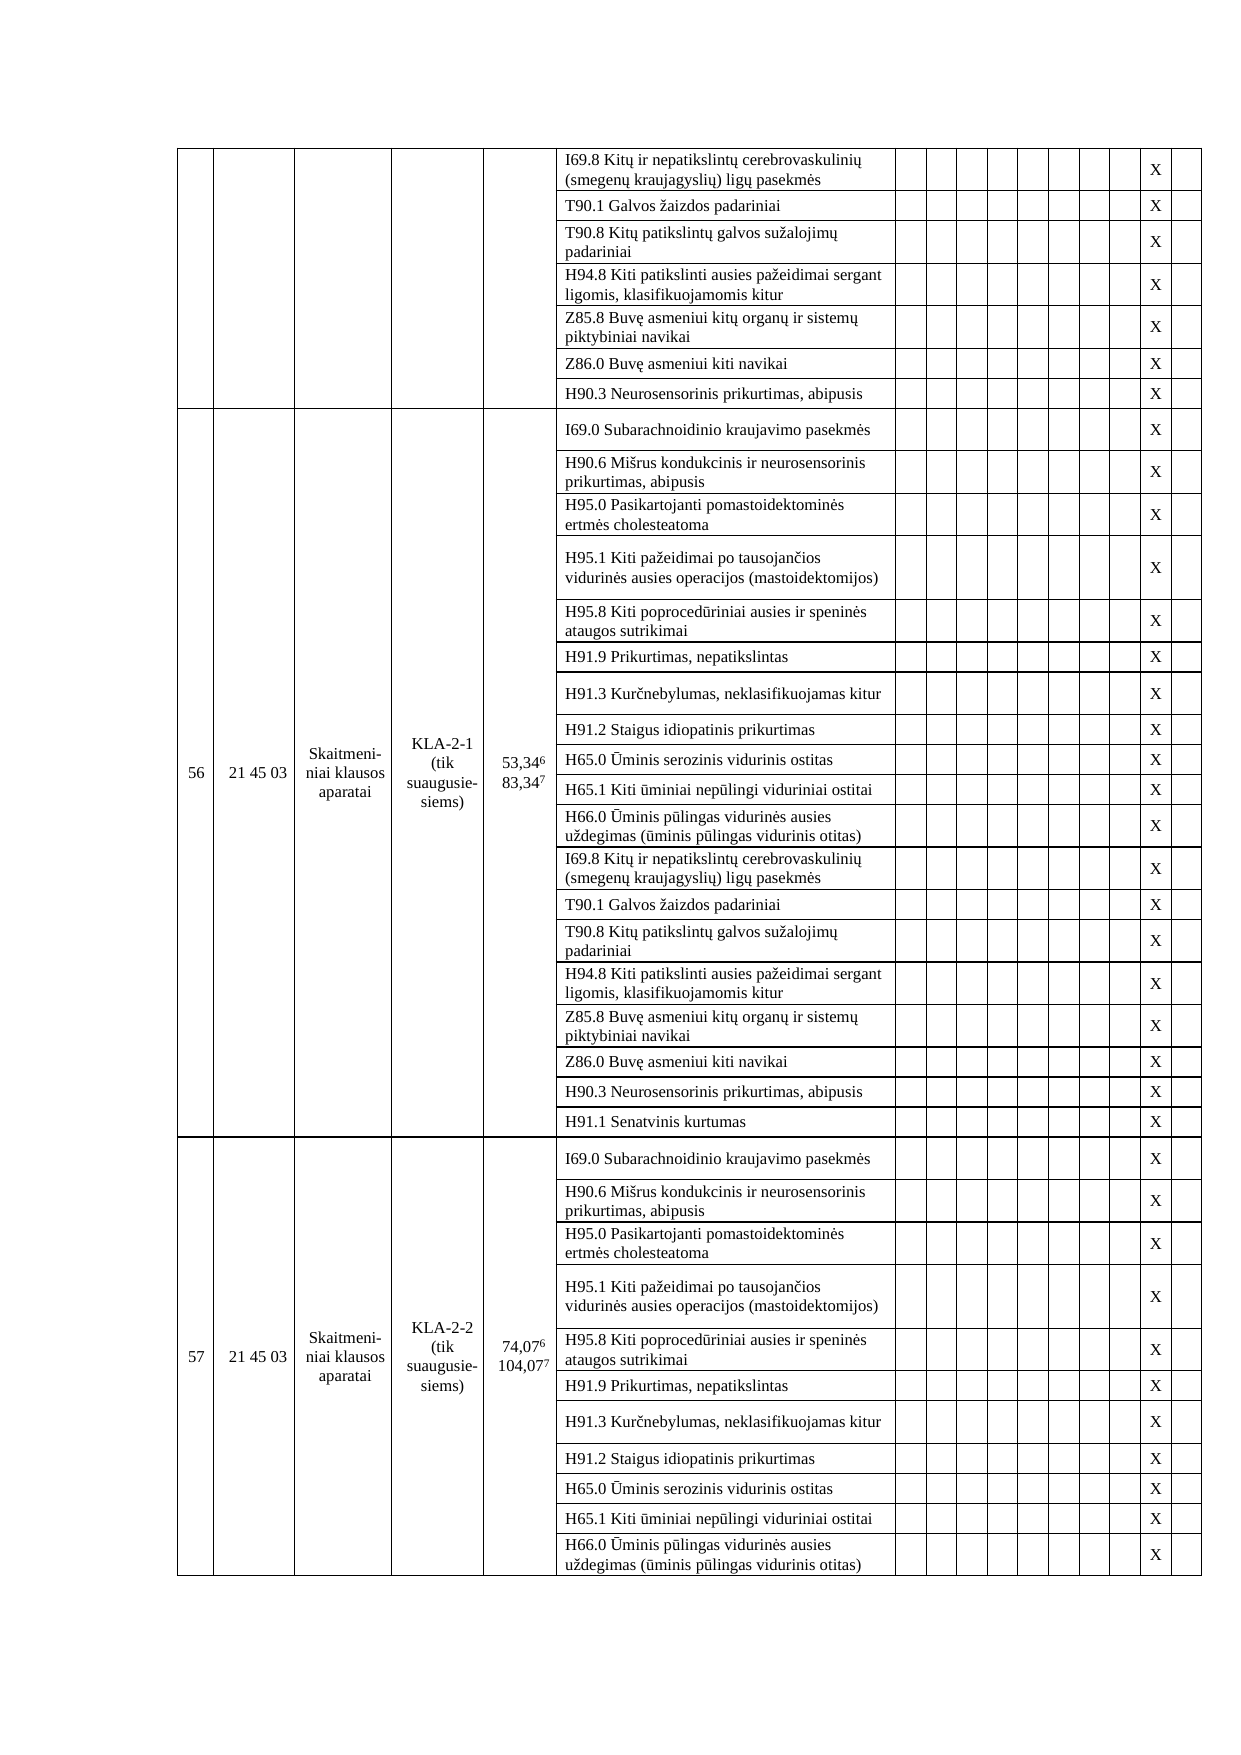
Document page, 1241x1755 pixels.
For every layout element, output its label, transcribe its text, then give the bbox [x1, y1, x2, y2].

table_cell [1018, 848, 1048, 889]
table_cell [927, 264, 956, 305]
table_cell [1202, 305, 1206, 348]
table_cell H94.8 Kiti patikslinti ausies pažeidimai sergant ligomis, klasifikuojamomis kitur [557, 264, 895, 305]
table_cell [1110, 349, 1140, 378]
table_cell [988, 1444, 1017, 1473]
table_cell [1202, 493, 1206, 535]
table_cell [1202, 714, 1206, 744]
table_cell [988, 775, 1017, 804]
table_cell Skaitmeni- niai klausos aparatai [295, 1138, 391, 1575]
table_cell [1018, 451, 1048, 493]
table_cell [178, 149, 213, 408]
table_cell [927, 349, 956, 378]
table_cell [896, 1265, 926, 1328]
table_cell [1080, 1265, 1109, 1328]
table_cell KLA-2-2 (tik suaugusie-siems) [392, 1138, 483, 1575]
table_cell [1206, 1179, 1211, 1221]
table_cell [1206, 148, 1211, 190]
table_cell [927, 494, 956, 535]
table_cell [1206, 1221, 1211, 1264]
table_cell H65.0 Ūminis serozinis vidurinis ostitas [557, 745, 895, 774]
table_cell X [1141, 890, 1171, 919]
table_cell [957, 379, 987, 408]
table_cell [927, 1005, 956, 1046]
table_cell [957, 1138, 987, 1179]
table_cell [1018, 1329, 1048, 1370]
table_cell [1206, 535, 1211, 599]
table_cell [1110, 1474, 1140, 1503]
table_cell [1206, 1004, 1211, 1046]
table_cell [1202, 1221, 1206, 1264]
table_cell H66.0 Ūminis pūlingas vidurinės ausies uždegimas (ūminis pūlingas vidurinis otitas) [557, 805, 895, 846]
table_cell X [1141, 643, 1171, 671]
table_cell [1206, 889, 1211, 919]
table_cell [1110, 306, 1140, 348]
table_cell [1206, 641, 1211, 671]
table_cell [957, 1223, 987, 1264]
table_cell [927, 1223, 956, 1264]
table_cell [896, 1329, 926, 1370]
table_cell [1172, 1108, 1201, 1136]
table_cell [1202, 190, 1206, 220]
table_cell [1206, 1328, 1211, 1370]
table_cell [1172, 409, 1201, 450]
table_cell [896, 775, 926, 804]
table_cell [1049, 600, 1079, 641]
table_cell [1080, 1534, 1109, 1575]
table_cell [1206, 378, 1211, 408]
table_cell H95.1 Kiti pažeidimai po tausojančios vidurinės ausies operacijos (mastoidektomijos) [557, 536, 895, 599]
table_cell [1018, 1005, 1048, 1046]
table_cell [1206, 1264, 1211, 1328]
table_cell [957, 494, 987, 535]
table_cell [1172, 149, 1201, 190]
table_cell [957, 536, 987, 599]
table_cell [1172, 536, 1201, 599]
table_cell [927, 805, 956, 846]
table_cell [957, 643, 987, 671]
table_cell [1110, 1504, 1140, 1533]
table_cell [1110, 264, 1140, 305]
table_cell [988, 1401, 1017, 1443]
table_cell X [1141, 805, 1171, 846]
table_cell H95.1 Kiti pažeidimai po tausojančios vidurinės ausies operacijos (mastoidektomijos) [557, 1265, 895, 1328]
table_cell [1049, 1078, 1079, 1106]
table_cell [1049, 264, 1079, 305]
table_cell [484, 149, 556, 408]
table_cell [957, 1078, 987, 1106]
table_cell [1172, 715, 1201, 744]
table_cell [1172, 1329, 1201, 1370]
table_cell X [1141, 745, 1171, 774]
table_cell [927, 1138, 956, 1179]
table_cell X [1141, 1005, 1171, 1046]
table_cell [896, 379, 926, 408]
table_cell X [1141, 715, 1171, 744]
table_cell [988, 1534, 1017, 1575]
table_cell [214, 149, 294, 408]
table_cell H90.3 Neurosensorinis prikurtimas, abipusis [557, 379, 895, 408]
table_cell [1049, 848, 1079, 889]
table_cell [896, 221, 926, 263]
table_cell [1206, 1443, 1211, 1473]
table_cell H91.2 Staigus idiopatinis prikurtimas [557, 1444, 895, 1473]
table_cell [896, 1223, 926, 1264]
table_cell [927, 1265, 956, 1328]
table_cell [1206, 408, 1211, 450]
table_cell [1202, 671, 1206, 714]
table_cell [957, 1048, 987, 1076]
table_cell [1206, 599, 1211, 641]
table_cell [1110, 494, 1140, 535]
table_cell [1080, 1223, 1109, 1264]
table_cell [927, 191, 956, 220]
table_cell [957, 600, 987, 641]
table_cell [1202, 744, 1206, 774]
table_cell [896, 1444, 926, 1473]
table_cell X [1141, 451, 1171, 493]
table_cell [1080, 409, 1109, 450]
table_cell [1206, 744, 1211, 774]
table_cell [896, 1534, 926, 1575]
table_cell [988, 920, 1017, 961]
table_cell [1018, 1180, 1048, 1221]
table_cell X [1141, 600, 1171, 641]
table_cell [988, 890, 1017, 919]
table_cell [1110, 600, 1140, 641]
table_cell [1172, 1180, 1201, 1221]
table_cell I69.8 Kitų ir nepatikslintų cerebrovaskulinių (smegenų kraujagyslių) ligų pasekmės [557, 848, 895, 889]
table_cell [988, 600, 1017, 641]
table_cell [896, 1474, 926, 1503]
table_cell [1018, 600, 1048, 641]
table_cell X [1141, 1534, 1171, 1575]
table_cell [957, 745, 987, 774]
table_cell [1018, 1504, 1048, 1533]
table_cell [1049, 775, 1079, 804]
table_cell [295, 149, 391, 408]
table_cell [1172, 745, 1201, 774]
table_cell X [1141, 1444, 1171, 1473]
table_cell [957, 805, 987, 846]
table_cell [957, 920, 987, 961]
table_cell [1049, 349, 1079, 378]
table_cell [957, 306, 987, 348]
table_cell [927, 221, 956, 263]
table_cell [896, 963, 926, 1004]
table_cell [1172, 1444, 1201, 1473]
table_cell [1202, 220, 1206, 263]
table_cell X [1141, 1078, 1171, 1106]
table_cell [1110, 1223, 1140, 1264]
table_cell KLA-2-1 (tik suaugusie-siems) [392, 409, 483, 1136]
table_cell X [1141, 1108, 1171, 1136]
table_cell [1080, 963, 1109, 1004]
table_cell [896, 306, 926, 348]
table_cell X [1141, 1401, 1171, 1443]
table_cell [927, 745, 956, 774]
table_cell [1049, 494, 1079, 535]
table_cell [1110, 890, 1140, 919]
table_cell [1206, 804, 1211, 846]
table_cell H94.8 Kiti patikslinti ausies pažeidimai sergant ligomis, klasifikuojamomis kitur [557, 963, 895, 1004]
table_cell [1110, 379, 1140, 408]
table_cell [896, 1078, 926, 1106]
table_cell [1018, 890, 1048, 919]
table_cell [1206, 1076, 1211, 1106]
table_cell [1080, 715, 1109, 744]
table_cell Z85.8 Buvę asmeniui kitų organų ir sistemų piktybiniai navikai [557, 1005, 895, 1046]
table_cell [957, 1180, 987, 1221]
table_cell [1049, 1444, 1079, 1473]
table_cell [1172, 963, 1201, 1004]
table_cell [988, 1108, 1017, 1136]
table_cell [1018, 1371, 1048, 1400]
table_cell X [1141, 1474, 1171, 1503]
table_cell [1018, 1223, 1048, 1264]
table_cell [1018, 149, 1048, 190]
table_cell [1110, 775, 1140, 804]
table_cell [1202, 1179, 1206, 1221]
table_cell Z85.8 Buvę asmeniui kitų organų ir sistemų piktybiniai navikai [557, 306, 895, 348]
table_cell [1080, 848, 1109, 889]
table_cell [988, 673, 1017, 714]
table_cell [1172, 264, 1201, 305]
table_cell 74,076 104,077 [484, 1138, 556, 1575]
table_cell [927, 306, 956, 348]
table_cell [927, 379, 956, 408]
table_cell [1110, 409, 1140, 450]
table_cell [1202, 1264, 1206, 1328]
table_cell H91.1 Senatvinis kurtumas [557, 1108, 895, 1136]
table_cell [1202, 1328, 1206, 1370]
table_cell X [1141, 379, 1171, 408]
table_cell [1018, 805, 1048, 846]
table_cell [1172, 1504, 1201, 1533]
table_cell [957, 715, 987, 744]
table_cell H65.1 Kiti ūminiai nepūlingi viduriniai ostitai [557, 1504, 895, 1533]
table_cell [988, 1223, 1017, 1264]
table_cell [1206, 846, 1211, 889]
table_cell [927, 1048, 956, 1076]
table_cell [957, 848, 987, 889]
table_cell [1206, 1473, 1211, 1503]
table_cell [392, 149, 483, 408]
table_cell [957, 451, 987, 493]
table_cell [896, 1048, 926, 1076]
table_cell [1206, 1533, 1211, 1575]
table_cell [1080, 1180, 1109, 1221]
table_cell [1049, 1329, 1079, 1370]
table_cell [1172, 349, 1201, 378]
table_cell [1206, 1046, 1211, 1076]
table_cell [1018, 1401, 1048, 1443]
table_cell [1049, 1265, 1079, 1328]
table_cell [1172, 643, 1201, 671]
table_cell [896, 673, 926, 714]
table_cell [1080, 643, 1109, 671]
table_cell [1018, 1078, 1048, 1106]
table_cell H90.6 Mišrus kondukcinis ir neurosensorinis prikurtimas, abipusis [557, 1180, 895, 1221]
table_cell [957, 409, 987, 450]
table_cell [1110, 1534, 1140, 1575]
table_cell [1080, 1371, 1109, 1400]
table_cell [1202, 1004, 1206, 1046]
table_cell [1172, 805, 1201, 846]
table_cell [1018, 775, 1048, 804]
table_cell X [1141, 673, 1171, 714]
table_cell [927, 1108, 956, 1136]
table_cell 21 45 03 [214, 1138, 294, 1575]
table_cell Z86.0 Buvę asmeniui kiti navikai [557, 349, 895, 378]
table_cell [957, 1371, 987, 1400]
table_cell [1080, 494, 1109, 535]
table_cell [1206, 305, 1211, 348]
table_cell [896, 643, 926, 671]
table_cell [1080, 1444, 1109, 1473]
table_cell [1172, 848, 1201, 889]
table_cell [1080, 1048, 1109, 1076]
table_cell [896, 1180, 926, 1221]
table_cell [1206, 671, 1211, 714]
table_cell [927, 775, 956, 804]
table_cell [896, 805, 926, 846]
table_cell [927, 890, 956, 919]
table_cell [896, 1005, 926, 1046]
table_cell [896, 715, 926, 744]
table_cell [1018, 673, 1048, 714]
table_cell [927, 1474, 956, 1503]
table_cell [1110, 1048, 1140, 1076]
table_cell 56 [178, 409, 213, 1136]
table_cell [988, 1474, 1017, 1503]
table_cell [1202, 804, 1206, 846]
table_cell I69.0 Subarachnoidinio kraujavimo pasekmės [557, 409, 895, 450]
table_cell X [1141, 1371, 1171, 1400]
table_cell [1080, 306, 1109, 348]
table_cell [1202, 450, 1206, 493]
table_cell [1080, 1504, 1109, 1533]
table_cell [1080, 920, 1109, 961]
table_cell [1018, 963, 1048, 1004]
table_cell [1202, 148, 1206, 190]
table_cell [1049, 536, 1079, 599]
table_cell [1080, 1474, 1109, 1503]
table_cell [1049, 745, 1079, 774]
table_cell [1206, 263, 1211, 305]
table_cell [1080, 379, 1109, 408]
table_cell [896, 349, 926, 378]
table_cell [1110, 745, 1140, 774]
table_cell [988, 451, 1017, 493]
table_cell T90.1 Galvos žaizdos padariniai [557, 191, 895, 220]
table_cell [957, 149, 987, 190]
table_cell [896, 1108, 926, 1136]
table_cell [927, 963, 956, 1004]
table_cell X [1141, 306, 1171, 348]
table_cell X [1141, 1223, 1171, 1264]
table_cell [1202, 889, 1206, 919]
table_cell X [1141, 1180, 1171, 1221]
table_cell [1080, 805, 1109, 846]
table_cell [1080, 191, 1109, 220]
table_cell [927, 643, 956, 671]
table_cell H95.0 Pasikartojanti pomastoidektominės ertmės cholesteatoma [557, 1223, 895, 1264]
table_cell H91.9 Prikurtimas, nepatikslintas [557, 643, 895, 671]
table_cell [927, 1329, 956, 1370]
table_cell [1049, 1138, 1079, 1179]
table_cell X [1141, 1504, 1171, 1533]
table_cell [1172, 1265, 1201, 1328]
table_cell [1018, 1108, 1048, 1136]
table_cell [1110, 673, 1140, 714]
table_cell [1206, 1106, 1211, 1136]
table_cell [988, 264, 1017, 305]
table_cell [1080, 1138, 1109, 1179]
table_cell [1018, 1048, 1048, 1076]
table_cell [988, 409, 1017, 450]
table_cell Z86.0 Buvę asmeniui kiti navikai [557, 1048, 895, 1076]
table_cell [957, 221, 987, 263]
table_cell [896, 451, 926, 493]
table_cell X [1141, 848, 1171, 889]
table_cell [1202, 408, 1206, 450]
table_cell [896, 536, 926, 599]
table_cell [988, 1180, 1017, 1221]
table_cell [1080, 149, 1109, 190]
table_cell [896, 600, 926, 641]
table_cell [988, 963, 1017, 1004]
table_cell [1049, 409, 1079, 450]
table_cell [1110, 1180, 1140, 1221]
table_cell [988, 1265, 1017, 1328]
table_cell [1049, 805, 1079, 846]
table_cell X [1141, 149, 1171, 190]
table_cell [1110, 848, 1140, 889]
table_cell [988, 643, 1017, 671]
table_cell H95.8 Kiti poprocedūriniai ausies ir speninės ataugos sutrikimai [557, 600, 895, 641]
table_cell [1018, 494, 1048, 535]
table_cell [927, 1504, 956, 1533]
table_cell [957, 1504, 987, 1533]
table_cell [1110, 643, 1140, 671]
table_cell [1018, 379, 1048, 408]
table_cell [1049, 1504, 1079, 1533]
table_cell [988, 1005, 1017, 1046]
table_cell 57 [178, 1138, 213, 1575]
table_cell [957, 1444, 987, 1473]
table_cell [1110, 1371, 1140, 1400]
table_cell [1172, 221, 1201, 263]
table_cell [896, 1371, 926, 1400]
table_cell [1018, 409, 1048, 450]
table_cell [1172, 600, 1201, 641]
table_cell [896, 1401, 926, 1443]
table_cell [1172, 1371, 1201, 1400]
table_cell [1049, 1401, 1079, 1443]
table_cell [1110, 1078, 1140, 1106]
table_cell [1049, 920, 1079, 961]
table_cell 21 45 03 [214, 409, 294, 1136]
table_cell [988, 221, 1017, 263]
table_cell [1202, 1106, 1206, 1136]
table_cell [1110, 1265, 1140, 1328]
table_cell [988, 805, 1017, 846]
table_cell [1049, 1180, 1079, 1221]
table_cell [896, 191, 926, 220]
table_cell [896, 848, 926, 889]
table_cell [1049, 191, 1079, 220]
table_cell [927, 1401, 956, 1443]
table_cell [988, 745, 1017, 774]
table_cell [1049, 1223, 1079, 1264]
table_cell [957, 1401, 987, 1443]
table_cell [988, 306, 1017, 348]
table_cell [1018, 349, 1048, 378]
table_cell T90.8 Kitų patikslintų galvos sužalojimų padariniai [557, 221, 895, 263]
table_cell [1018, 745, 1048, 774]
table_cell T90.8 Kitų patikslintų galvos sužalojimų padariniai [557, 920, 895, 961]
table_cell I69.0 Subarachnoidinio kraujavimo pasekmės [557, 1138, 895, 1179]
table_cell [1206, 1400, 1211, 1443]
table_cell [1049, 306, 1079, 348]
table_cell [1110, 805, 1140, 846]
table_cell [1110, 1401, 1140, 1443]
table_cell [957, 349, 987, 378]
table_cell [988, 149, 1017, 190]
table_cell X [1141, 349, 1171, 378]
table_cell [1049, 221, 1079, 263]
table_cell [1080, 1005, 1109, 1046]
table_cell [1202, 378, 1206, 408]
table_cell [1018, 221, 1048, 263]
table_cell [896, 1504, 926, 1533]
table_cell [927, 1444, 956, 1473]
table_cell [988, 715, 1017, 744]
table_cell [1206, 450, 1211, 493]
table_cell [1172, 1048, 1201, 1076]
table_cell [896, 890, 926, 919]
table_cell [1080, 221, 1109, 263]
table_cell [896, 494, 926, 535]
table_cell [1206, 190, 1211, 220]
table_cell [1018, 920, 1048, 961]
table_cell X [1141, 191, 1171, 220]
table_cell [1080, 349, 1109, 378]
table_cell X [1141, 920, 1171, 961]
table_cell H95.0 Pasikartojanti pomastoidektominės ertmės cholesteatoma [557, 494, 895, 535]
table_cell X [1141, 1138, 1171, 1179]
table_cell T90.1 Galvos žaizdos padariniai [557, 890, 895, 919]
table_cell [957, 1534, 987, 1575]
table_cell [1049, 963, 1079, 1004]
table_cell [927, 149, 956, 190]
table_cell [1018, 536, 1048, 599]
table_cell X [1141, 494, 1171, 535]
table_cell [1110, 191, 1140, 220]
table_cell H91.9 Prikurtimas, nepatikslintas [557, 1371, 895, 1400]
table_cell [1206, 1503, 1211, 1533]
table_cell [1202, 961, 1206, 1004]
table_cell [927, 920, 956, 961]
table_cell [1202, 1370, 1206, 1400]
table_cell [1018, 1534, 1048, 1575]
table_cell [1080, 1108, 1109, 1136]
table_cell [1202, 263, 1206, 305]
table_cell [1172, 451, 1201, 493]
table_cell [957, 775, 987, 804]
table_cell [1110, 1444, 1140, 1473]
table_cell [957, 191, 987, 220]
table_cell [1206, 1370, 1211, 1400]
table_cell [927, 848, 956, 889]
table_cell [1110, 149, 1140, 190]
table_cell [957, 1005, 987, 1046]
table_cell [1172, 775, 1201, 804]
table_cell [1172, 1401, 1201, 1443]
table_cell [1049, 715, 1079, 744]
table_cell [927, 673, 956, 714]
table_cell [1202, 919, 1206, 961]
table_cell [1018, 1138, 1048, 1179]
table_cell H91.2 Staigus idiopatinis prikurtimas [557, 715, 895, 744]
table_cell X [1141, 963, 1171, 1004]
table_cell [1080, 1329, 1109, 1370]
table_cell [1202, 641, 1206, 671]
table_cell [1080, 1078, 1109, 1106]
table_cell H91.3 Kurčnebylumas, neklasifikuojamas kitur [557, 673, 895, 714]
table_cell [1172, 306, 1201, 348]
table_cell [1018, 1265, 1048, 1328]
table_cell [1206, 714, 1211, 744]
table_cell [988, 1504, 1017, 1533]
table_cell [927, 536, 956, 599]
table_cell [1202, 846, 1206, 889]
table_cell [1080, 600, 1109, 641]
table_cell [1202, 535, 1206, 599]
table_cell X [1141, 1265, 1171, 1328]
table_cell [957, 1474, 987, 1503]
table_cell [1080, 264, 1109, 305]
table_cell [896, 745, 926, 774]
table_cell [957, 1108, 987, 1136]
table_cell X [1141, 409, 1171, 450]
table_cell [1206, 919, 1211, 961]
table_cell [988, 848, 1017, 889]
table_cell [988, 494, 1017, 535]
table_cell [988, 1329, 1017, 1370]
table_cell [1172, 191, 1201, 220]
table_cell [1110, 920, 1140, 961]
table_cell [1110, 221, 1140, 263]
table_cell [988, 536, 1017, 599]
table_cell [1172, 890, 1201, 919]
table_cell [927, 1371, 956, 1400]
table_cell [1049, 890, 1079, 919]
table_cell [988, 191, 1017, 220]
table_cell [1049, 149, 1079, 190]
table_cell [988, 1138, 1017, 1179]
table_cell [957, 963, 987, 1004]
table_cell [896, 920, 926, 961]
table_cell [927, 409, 956, 450]
table_cell [1172, 920, 1201, 961]
table_cell [1202, 1046, 1206, 1076]
table_cell [1049, 1005, 1079, 1046]
table_cell [1049, 451, 1079, 493]
table_cell [1018, 715, 1048, 744]
table_cell [1206, 961, 1211, 1004]
table_cell [1206, 220, 1211, 263]
table_cell X [1141, 221, 1171, 263]
table_cell H66.0 Ūminis pūlingas vidurinės ausies uždegimas (ūminis pūlingas vidurinis otitas) [557, 1534, 895, 1575]
table_cell [1080, 673, 1109, 714]
table_cell [1202, 599, 1206, 641]
table_cell [927, 715, 956, 744]
table_cell [957, 890, 987, 919]
table_cell [1202, 1136, 1206, 1179]
table_cell [1206, 774, 1211, 804]
table_cell [988, 379, 1017, 408]
table_cell [1172, 1005, 1201, 1046]
table_cell [1018, 1444, 1048, 1473]
table_cell [1202, 774, 1206, 804]
table_cell [1172, 1078, 1201, 1106]
table_cell [1110, 963, 1140, 1004]
table_cell [1080, 775, 1109, 804]
table_cell [896, 409, 926, 450]
table_cell [927, 451, 956, 493]
table_cell X [1141, 775, 1171, 804]
table_cell [957, 1265, 987, 1328]
table_cell [1206, 493, 1211, 535]
table_cell [1049, 643, 1079, 671]
table_cell [957, 673, 987, 714]
table_cell [927, 1534, 956, 1575]
table_cell [1110, 715, 1140, 744]
table_cell [1172, 1474, 1201, 1503]
table_cell H65.1 Kiti ūminiai nepūlingi viduriniai ostitai [557, 775, 895, 804]
table_cell H65.0 Ūminis serozinis vidurinis ostitas [557, 1474, 895, 1503]
table_cell [1080, 745, 1109, 774]
table_cell H91.3 Kurčnebylumas, neklasifikuojamas kitur [557, 1401, 895, 1443]
table_cell [1202, 1400, 1206, 1443]
table_cell [1080, 536, 1109, 599]
table_cell [1172, 494, 1201, 535]
table_cell [1049, 1474, 1079, 1503]
table_cell [1206, 348, 1211, 378]
table_cell X [1141, 264, 1171, 305]
table_cell [1018, 643, 1048, 671]
table_cell X [1141, 536, 1171, 599]
table_cell [1018, 1474, 1048, 1503]
table_cell [1202, 1076, 1206, 1106]
table_cell [1080, 451, 1109, 493]
table_cell X [1141, 1329, 1171, 1370]
table_cell [1172, 379, 1201, 408]
table_cell [1080, 1401, 1109, 1443]
table_cell [1172, 1138, 1201, 1179]
table_cell [957, 264, 987, 305]
table_cell [1110, 451, 1140, 493]
table_cell H95.8 Kiti poprocedūriniai ausies ir speninės ataugos sutrikimai [557, 1329, 895, 1370]
table_cell [957, 1329, 987, 1370]
table_cell [896, 264, 926, 305]
table_cell [927, 1078, 956, 1106]
table_cell [1172, 1534, 1201, 1575]
table_cell [988, 349, 1017, 378]
table_cell [1202, 348, 1206, 378]
table_cell [1202, 1473, 1206, 1503]
table_cell [1018, 264, 1048, 305]
table_cell [896, 149, 926, 190]
table_cell H90.3 Neurosensorinis prikurtimas, abipusis [557, 1078, 895, 1106]
table_cell [988, 1048, 1017, 1076]
table_cell [1202, 1533, 1206, 1575]
table_cell [1018, 191, 1048, 220]
table_cell [1202, 1443, 1206, 1473]
table_cell [1018, 306, 1048, 348]
table_cell [1206, 1136, 1211, 1179]
table_cell 53,346 83,347 [484, 409, 556, 1136]
table_cell [1202, 1503, 1206, 1533]
table_cell [1049, 673, 1079, 714]
table_cell [1110, 536, 1140, 599]
table_cell [1080, 890, 1109, 919]
table_cell I69.8 Kitų ir nepatikslintų cerebrovaskulinių (smegenų kraujagyslių) ligų pasekmės [557, 149, 895, 190]
table_cell [1049, 379, 1079, 408]
table_cell [1110, 1329, 1140, 1370]
table_cell [988, 1371, 1017, 1400]
table_cell [1110, 1138, 1140, 1179]
table_cell [1049, 1108, 1079, 1136]
table_cell [896, 1138, 926, 1179]
table_cell [1049, 1371, 1079, 1400]
table_cell [927, 1180, 956, 1221]
table_cell [988, 1078, 1017, 1106]
table_cell Skaitmeni- niai klausos aparatai [295, 409, 391, 1136]
table_cell [1172, 673, 1201, 714]
table_cell [1049, 1534, 1079, 1575]
table_cell H90.6 Mišrus kondukcinis ir neurosensorinis prikurtimas, abipusis [557, 451, 895, 493]
table_cell [1172, 1223, 1201, 1264]
table_cell [1110, 1108, 1140, 1136]
table_cell [1110, 1005, 1140, 1046]
table_cell X [1141, 1048, 1171, 1076]
table_cell [1049, 1048, 1079, 1076]
table_cell [927, 600, 956, 641]
